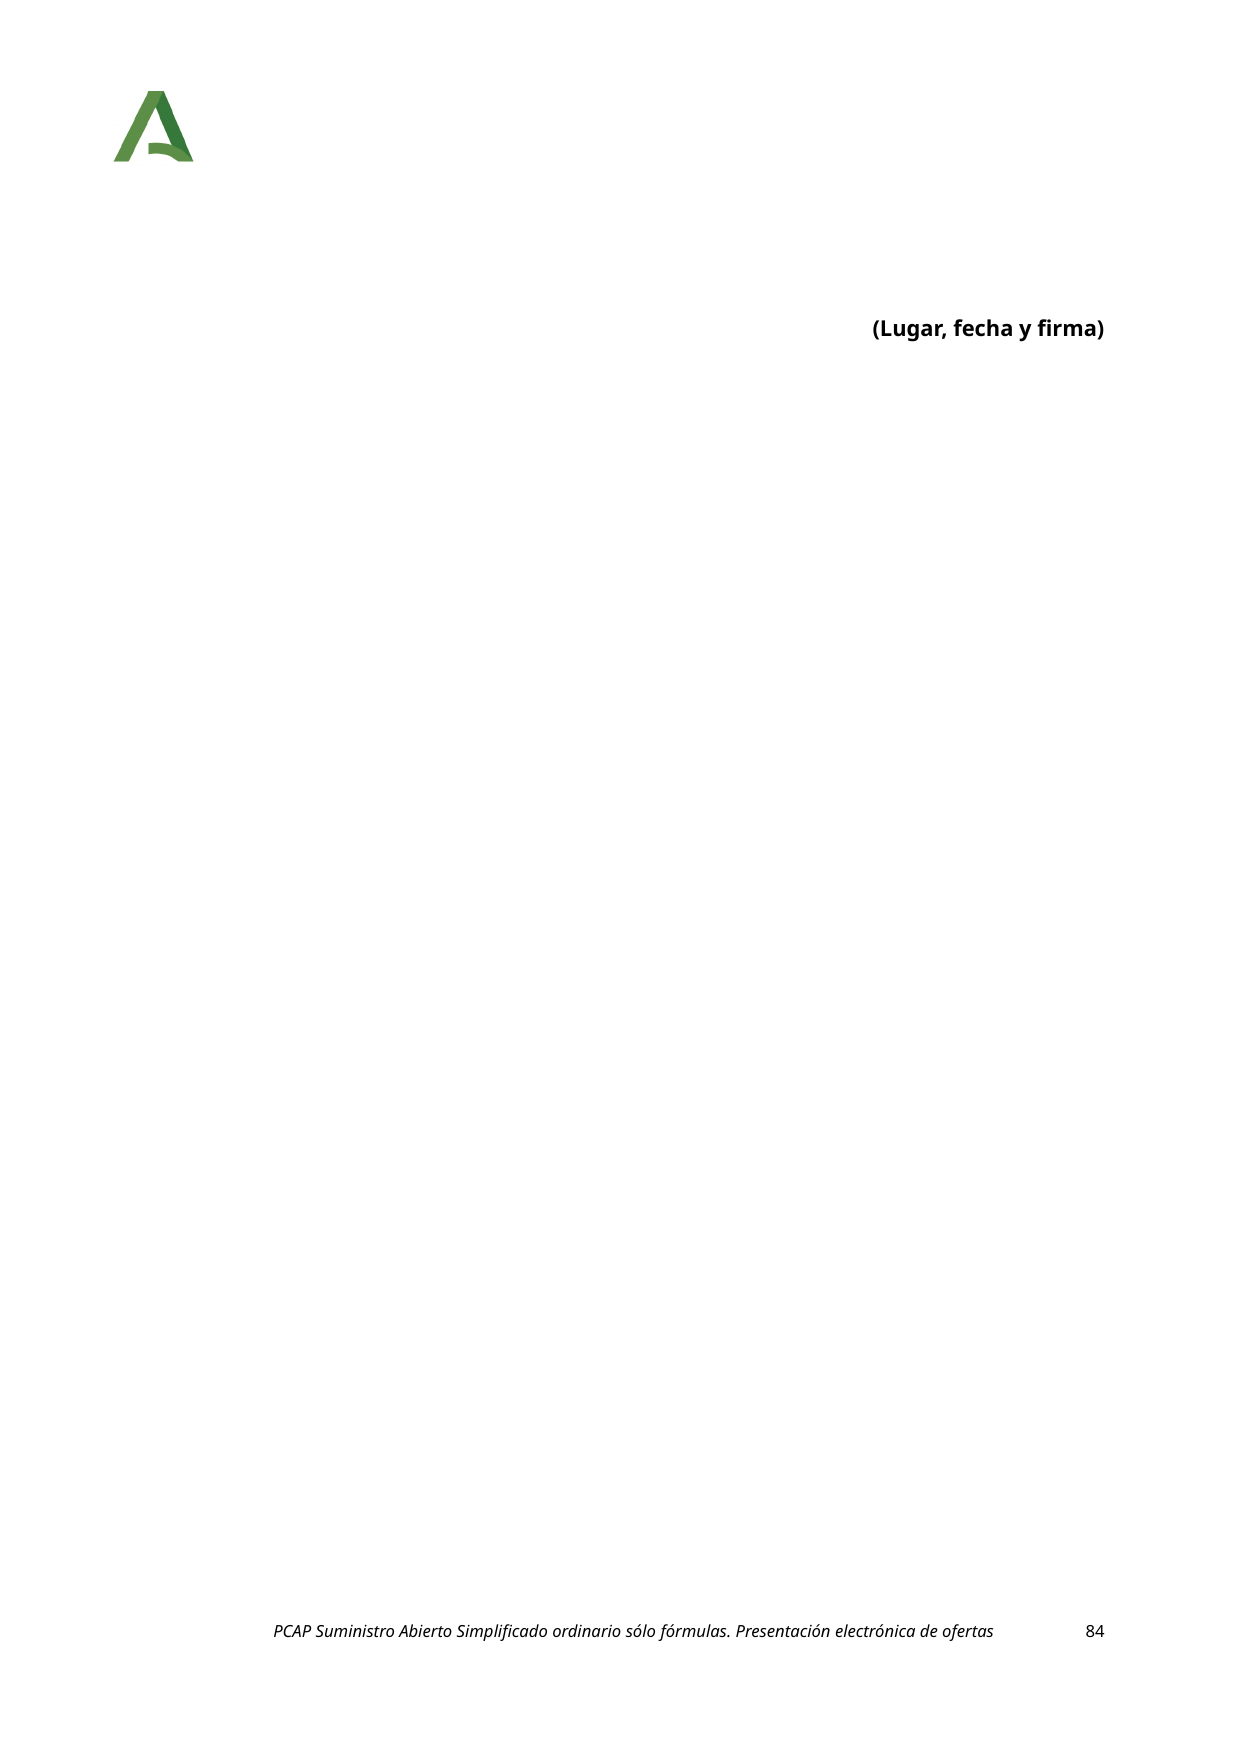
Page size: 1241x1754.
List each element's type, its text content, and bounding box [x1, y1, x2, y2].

text (Lugar, fecha y firma) [118, 313, 1104, 343]
picture [109, 86, 198, 166]
